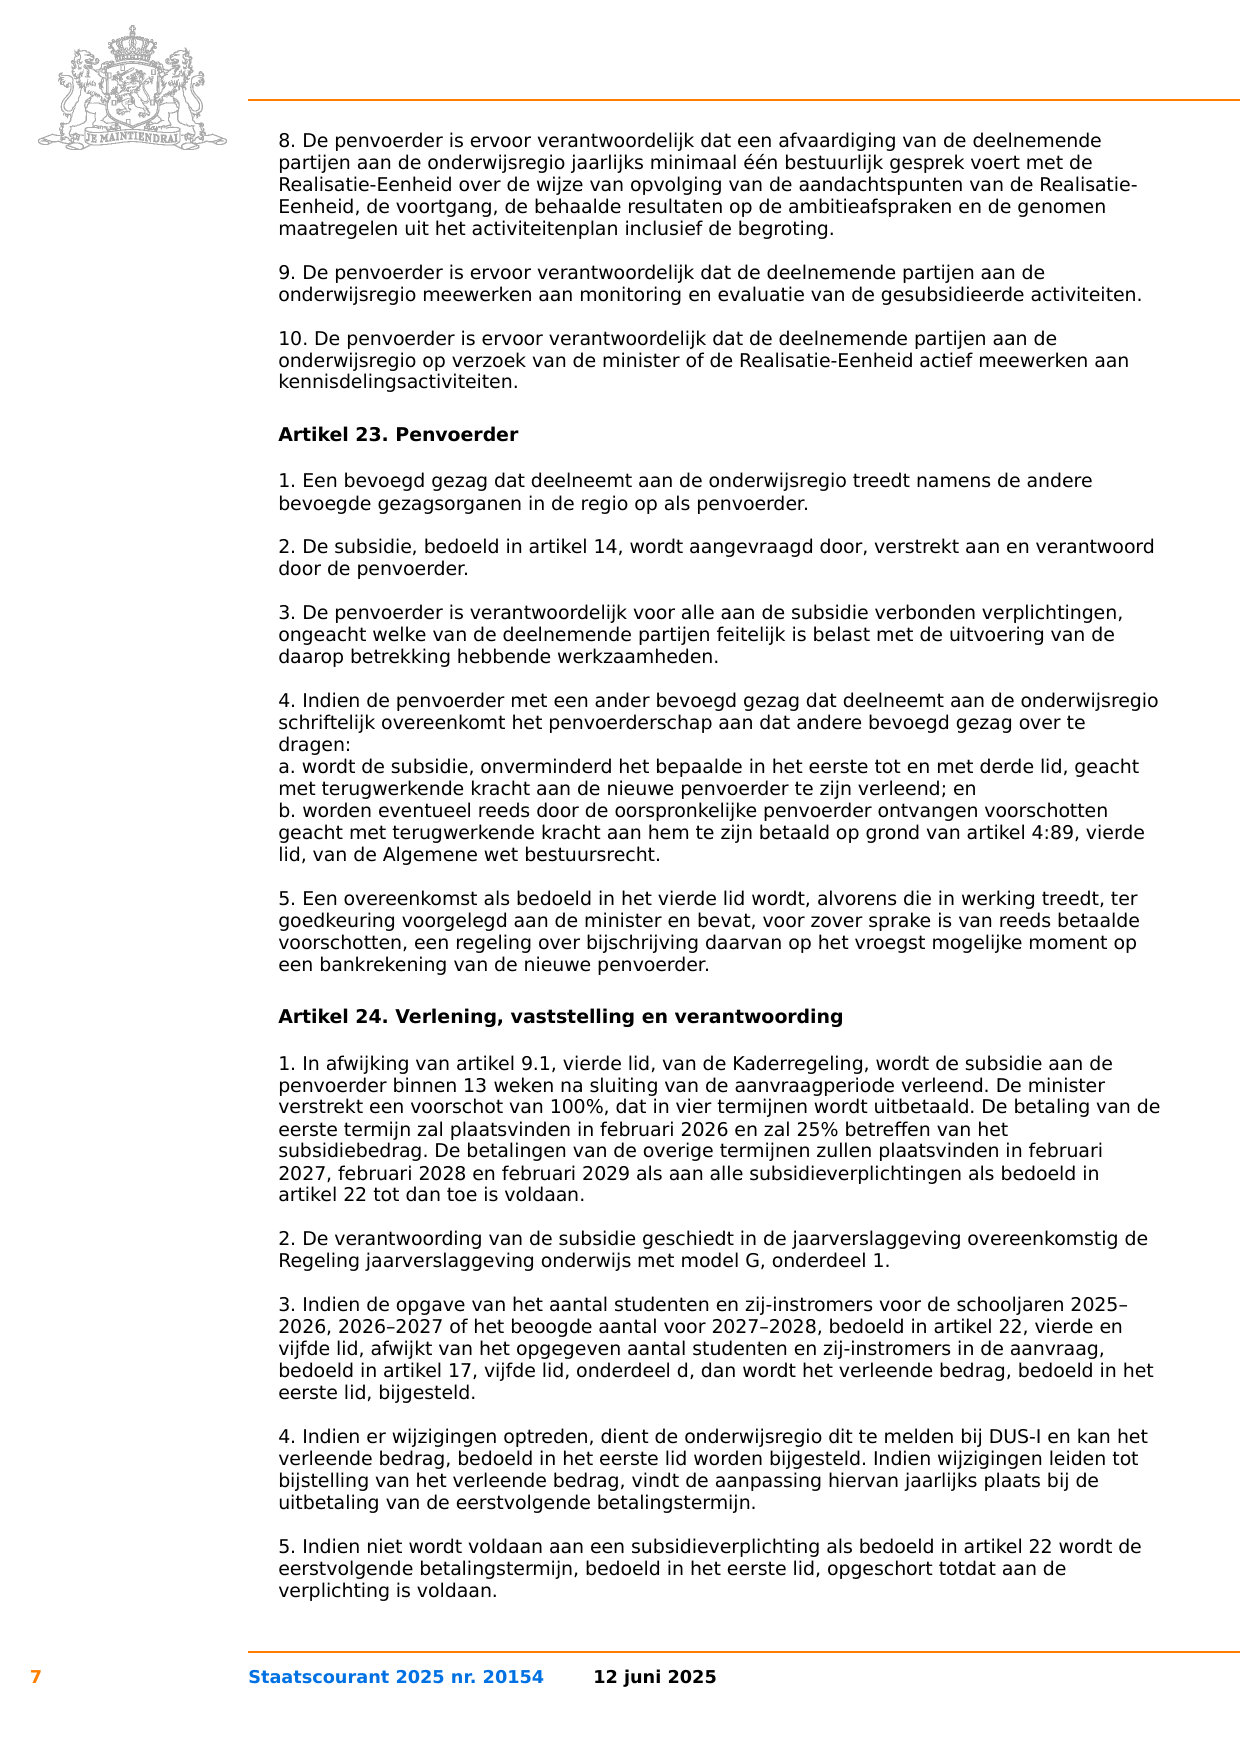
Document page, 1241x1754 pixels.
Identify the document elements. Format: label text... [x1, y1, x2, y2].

text 1. In afwijking van artikel 9.1, vierde lid, van de Kaderregeling, wordt de subsidie aan de penvoerder binnen 13 weken na sluiting van de aanvraagperiode verleend. De minister verstrekt een voorschot van 100%, dat in vier termijnen wordt uitbetaald. De betaling van de eerste termijn zal plaatsvinden in februari 2026 en zal 25% betreffen van het subsidiebedrag. De betalingen van de overige termijnen zullen plaatsvinden in februari 2027, februari 2028 en februari 2029 als aan alle subsidieverplichtingen als bedoeld in artikel 22 tot dan toe is voldaan. [278, 1052, 1163, 1206]
text 9. De penvoerder is ervoor verantwoordelijk dat de deelnemende partijen aan de onderwijsregio meewerken aan monitoring en evaluatie van de gesubsidieerde activiteiten. [278, 262, 1163, 306]
text 5. Een overeenkomst als bedoeld in het vierde lid wordt, alvorens die in werking treedt, ter goedkeuring voorgelegd aan de minister en bevat, voor zover sprake is van reeds betaalde voorschotten, een regeling over bijschrijving daarvan op het vroegst mogelijke moment op een bankrekening van de nieuwe penvoerder. [278, 888, 1163, 976]
text a. wordt de subsidie, onverminderd het bepaalde in het eerste tot en met derde lid, geacht met terugwerkende kracht aan de nieuwe penvoerder te zijn verleend; en [278, 756, 1163, 800]
text 4. Indien de penvoerder met een ander bevoegd gezag dat deelneemt aan de onderwijsregio schriftelijk overeenkomt het penvoerderschap aan dat andere bevoegd gezag over te dragen: [278, 690, 1163, 756]
text 5. Indien niet wordt voldaan aan een subsidieverplichting als bedoeld in artikel 22 wordt de eerstvolgende betalingstermijn, bedoeld in het eerste lid, opgeschort totdat aan de verplichting is voldaan. [278, 1536, 1163, 1602]
text 3. Indien de opgave van het aantal studenten en zij-instromers voor de schooljaren 2025–2026, 2026–2027 of het beoogde aantal voor 2027–2028, bedoeld in artikel 22, vierde en vijfde lid, afwijkt van het opgegeven aantal studenten en zij-instromers in de aanvraag, bedoeld in artikel 17, vijfde lid, onderdeel d, dan wordt het verleende bedrag, bedoeld in het eerste lid, bijgesteld. [278, 1294, 1163, 1404]
subtitle Artikel 24. Verlening, vaststelling en verantwoording [278, 1006, 1163, 1027]
subtitle Artikel 23. Penvoerder [278, 423, 1163, 445]
text b. worden eventueel reeds door de oorspronkelijke penvoerder ontvangen voorschotten geacht met terugwerkende kracht aan hem te zijn betaald op grond van artikel 4:89, vierde lid, van de Algemene wet bestuursrecht. [278, 800, 1163, 866]
text 8. De penvoerder is ervoor verantwoordelijk dat een afvaardiging van de deelnemende partijen aan de onderwijsregio jaarlijks minimaal één bestuurlijk gesprek voert met de Realisatie-Eenheid over de wijze van opvolging van de aandachtspunten van de Realisatie-Eenheid, de voortgang, de behaalde resultaten op de ambitieafspraken en de genomen maatregelen uit het activiteitenplan inclusief de begroting. [278, 130, 1163, 240]
picture [38, 25, 227, 150]
text 1. Een bevoegd gezag dat deelneemt aan de onderwijsregio treedt namens de andere bevoegde gezagsorganen in de regio op als penvoerder. [278, 470, 1163, 514]
text 2. De subsidie, bedoeld in artikel 14, wordt aangevraagd door, verstrekt aan en verantwoord door de penvoerder. [278, 536, 1163, 580]
text 10. De penvoerder is ervoor verantwoordelijk dat de deelnemende partijen aan de onderwijsregio op verzoek van de minister of de Realisatie-Eenheid actief meewerken aan kennisdelingsactiviteiten. [278, 327, 1163, 393]
text 4. Indien er wijzigingen optreden, dient de onderwijsregio dit te melden bij DUS-I en kan het verleende bedrag, bedoeld in het eerste lid worden bijgesteld. Indien wijzigingen leiden tot bijstelling van het verleende bedrag, vindt de aanpassing hiervan jaarlijks plaats bij de uitbetaling van de eerstvolgende betalingstermijn. [278, 1426, 1163, 1514]
text 3. De penvoerder is verantwoordelijk voor alle aan de subsidie verbonden verplichtingen, ongeacht welke van de deelnemende partijen feitelijk is belast met de uitvoering van de daarop betrekking hebbende werkzaamheden. [278, 602, 1163, 668]
text 2. De verantwoording van de subsidie geschiedt in de jaarverslaggeving overeenkomstig de Regeling jaarverslaggeving onderwijs met model G, onderdeel 1. [278, 1228, 1163, 1272]
